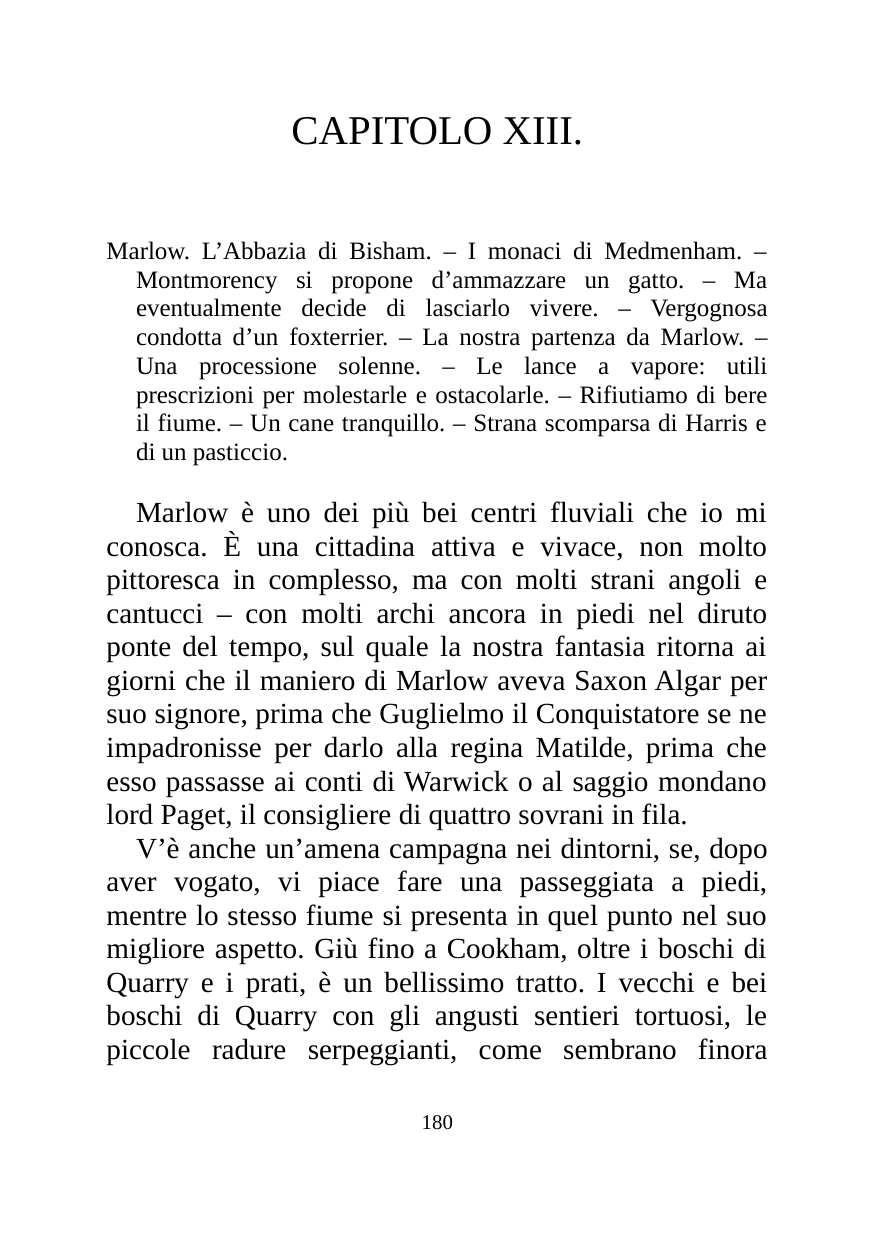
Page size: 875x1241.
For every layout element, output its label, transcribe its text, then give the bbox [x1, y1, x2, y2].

text Marlow è uno dei più bei centri fluviali che io mi conosca. È una cittadina attiva e vivace, non molto pittoresca in complesso, ma con molti strani angoli e cantucci – con molti archi ancora in piedi nel diruto ponte del tempo, sul quale la nostra fantasia ritorna ai giorni che il maniero di Marlow aveva Saxon Algar per suo signore, prima che Guglielmo il Conquistatore se ne impadronisse per darlo alla regina Matilde, prima che esso passasse ai conti di Warwick o al saggio mondano lord Paget, il consigliere di quattro sovrani in fila. [106, 495, 768, 831]
text V’è anche un’amena campagna nei dintorni, se, dopo aver vogato, vi piace fare una passeggiata a piedi, mentre lo stesso fiume si presenta in quel punto nel suo migliore aspetto. Giù fino a Cookham, oltre i boschi di Quarry e i prati, è un bellissimo tratto. I vecchi e bei boschi di Quarry con gli angusti sentieri tortuosi, le piccole radure serpeggianti, come sembrano finora [106, 831, 768, 1066]
subtitle CAPITOLO XIII. [106, 106, 768, 153]
text Marlow. L’Abbazia di Bisham. – I monaci di Medmenham. – Montmorency si propone d’ammazzare un gatto. – Ma eventualmente decide di lasciarlo vivere. – Vergognosa condotta d’un foxterrier. – La nostra partenza da Marlow. – Una processione solenne. – Le lance a vapore: utili prescrizioni per molestarle e ostacolarle. – Rifiutiamo di bere il fiume. – Un cane tranquillo. – Strana scomparsa di Harris e di un pasticcio. [106, 236, 768, 466]
